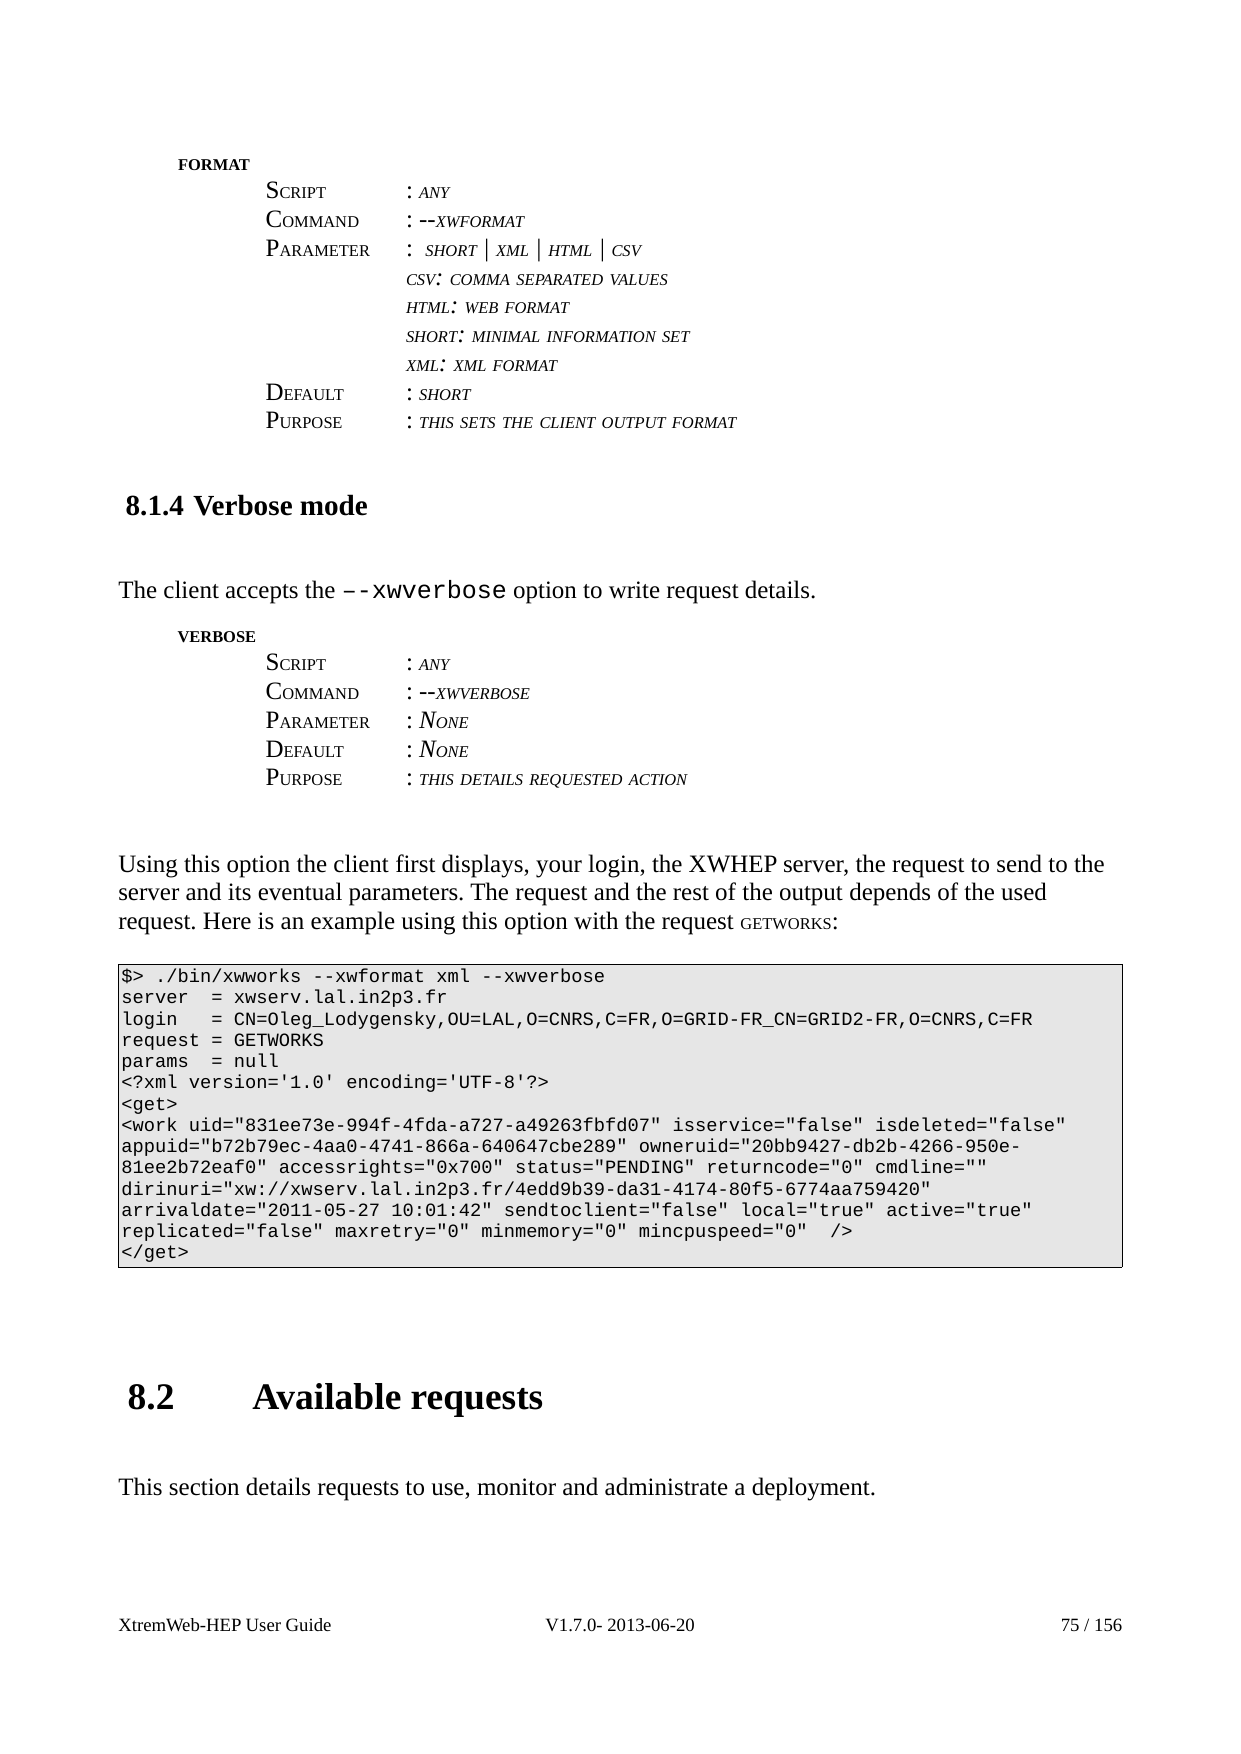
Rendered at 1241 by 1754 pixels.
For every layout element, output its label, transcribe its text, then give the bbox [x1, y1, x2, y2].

subtitle Verbose mode [118, 488, 1122, 522]
text Command : --xwformat [265, 204, 1122, 233]
text params = null [119, 1049, 1122, 1070]
text csv: comma separated values [265, 262, 1122, 291]
text Using this option the client first displays, your login, the XWHEP server, the request to send to the server and its eventual parameters. The request and the rest of the output depends of the used request. Here is an example using this option with the request getworks: [118, 849, 1122, 935]
text Command : --xwverbose [265, 676, 1122, 705]
subtitle Available requests [118, 1375, 1122, 1418]
text Parameter : short | xml | html | csv [265, 233, 1122, 262]
text login = CN=Oleg_Lodygensky,OU=LAL,O=CNRS,C=FR,O=GRID-FR_CN=GRID2-FR,O=CNRS,C=FR [119, 1006, 1122, 1027]
text short: minimal information set [265, 319, 1122, 348]
text <get> [119, 1091, 1122, 1112]
text xml: xml format [265, 348, 1122, 377]
text Purpose : this sets the client output format [265, 406, 1122, 434]
text format [178, 147, 1122, 176]
text $> ./bin/xwworks --xwformat xml --xwverbose [119, 965, 1122, 985]
text verbose [177, 619, 1122, 647]
text This section details requests to use, monitor and administrate a deployment. [118, 1472, 1122, 1500]
text html: web format [265, 291, 1122, 319]
text request = GETWORKS [119, 1027, 1122, 1049]
text The client accepts the –-xwverbose option to write request details. [118, 575, 1122, 606]
text Parameter : None [265, 705, 1122, 734]
text Script : any [265, 176, 1122, 204]
text server = xwserv.lal.in2p3.fr [119, 985, 1122, 1006]
text <?xml version='1.0' encoding='UTF-8'?> [119, 1070, 1122, 1091]
text Script : any [265, 647, 1122, 676]
text </get> [119, 1240, 1122, 1267]
text Default : short [265, 377, 1122, 406]
text Purpose : this details requested action [265, 762, 1122, 791]
text <work uid="831ee73e-994f-4fda-a727-a49263fbfd07" isservice="false" isdeleted="false" appuid="b72b79ec-4aa0-4741-866a-640647cbe289" owneruid="20bb9427-db2b-4266-950e-81ee2b72eaf0" accessrights="0x700" status="PENDING" returncode="0" cmdline="" dirinuri="xw://xwserv.lal.in2p3.fr/4edd9b39-da31-4174-80f5-6774aa759420" arrivaldate="2011-05-27 10:01:42" sendtoclient="false" local="true" active="true" replicated="false" maxretry="0" minmemory="0" mincpuspeed="0" /> [119, 1112, 1122, 1240]
text Default : None [265, 734, 1122, 762]
